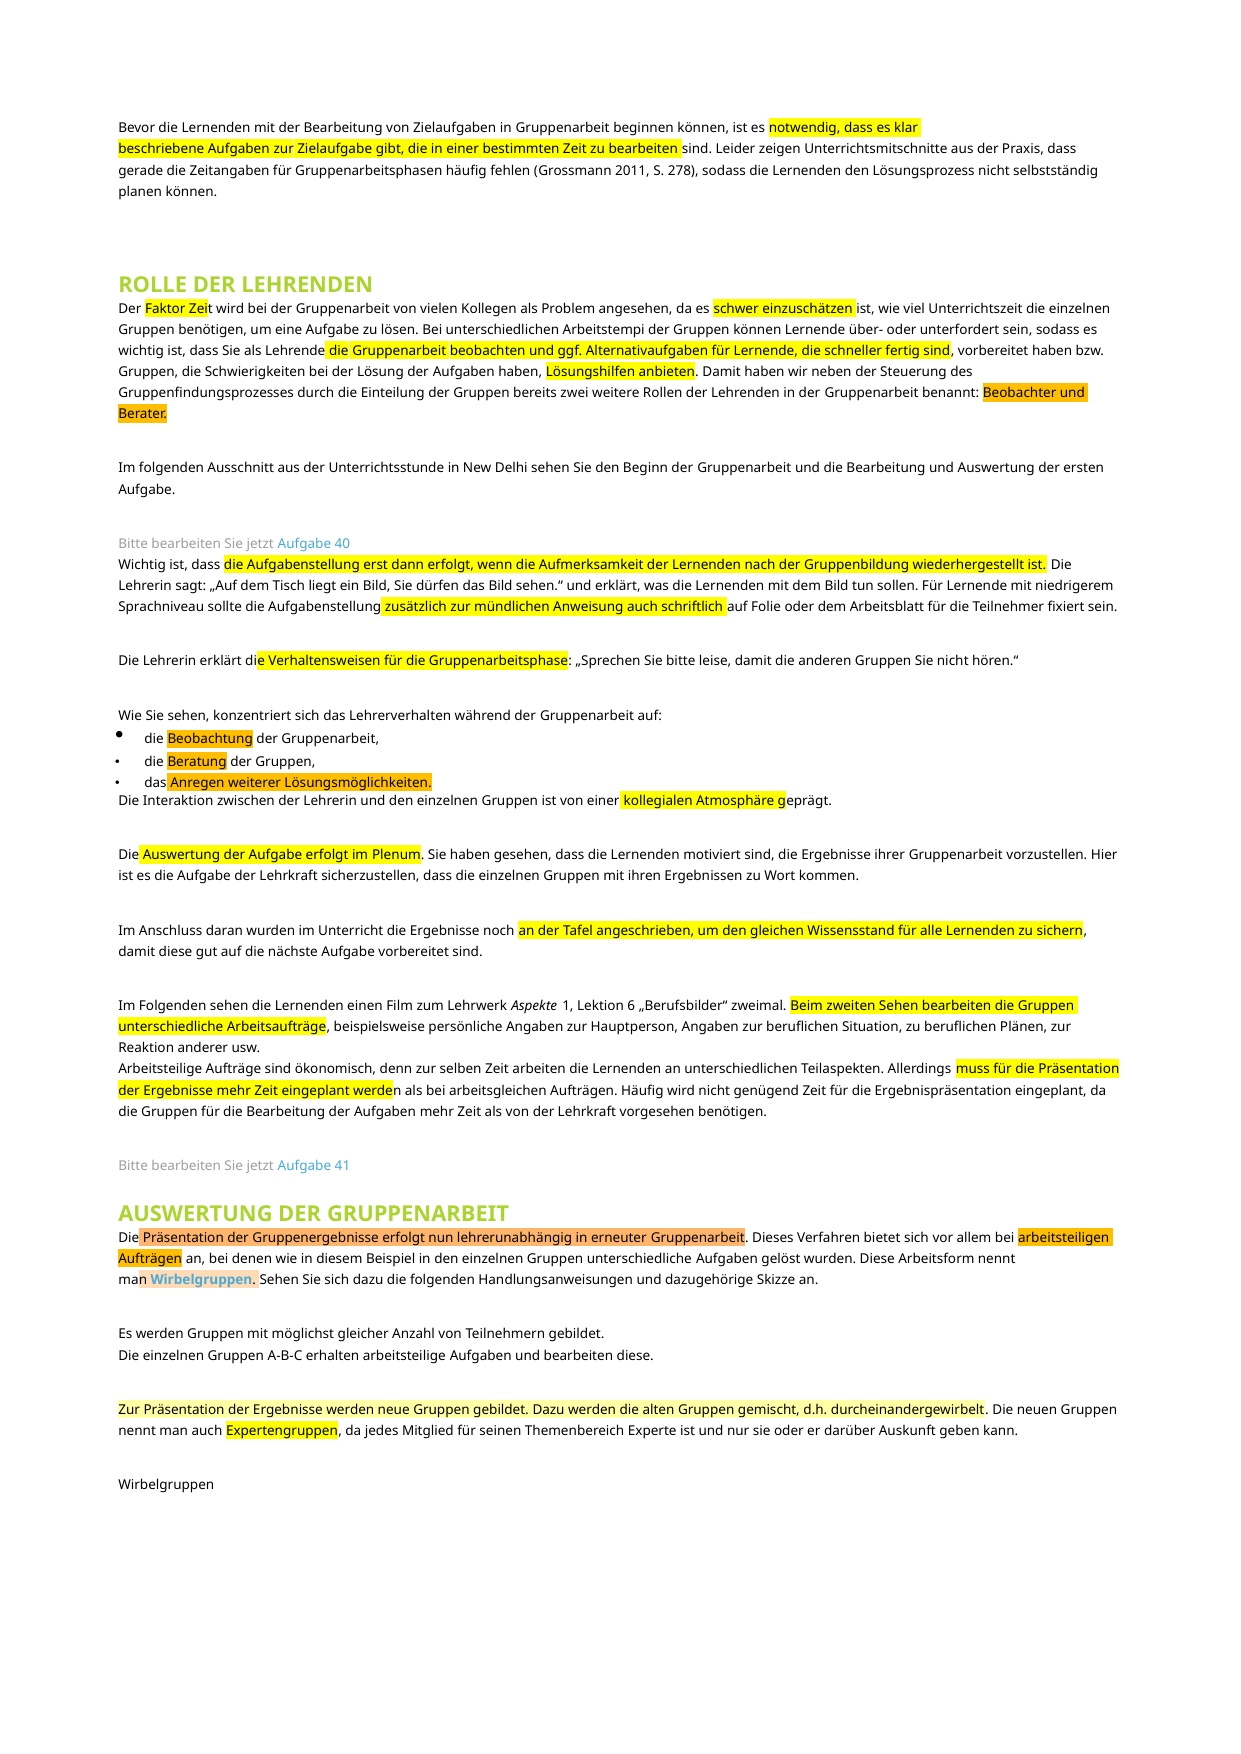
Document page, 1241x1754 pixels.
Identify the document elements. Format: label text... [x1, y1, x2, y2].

text Wie Sie sehen, konzentriert sich das Lehrerverhalten während der Gruppenarbeit auf: [118, 706, 1122, 724]
text Im Anschluss daran wurden im Unterricht die Ergebnisse noch an der Tafel angeschrieben, um den gleichen Wissensstand für alle Lernenden zu sichern, damit diese gut auf die nächste Aufgabe vorbereitet sind. [118, 921, 1122, 960]
text Die Auswertung der Aufgabe erfolgt im Plenum. Sie haben gesehen, dass die Lernenden motiviert sind, die Ergebnisse ihrer Gruppenarbeit vorzustellen. Hier ist es die Aufgabe der Lehrkraft sicherzustellen, dass die einzelnen Gruppen mit ihren Ergebnissen zu Wort kommen. [118, 845, 1122, 885]
text Die Präsentation der Gruppenergebnisse erfolgt nun lehrerunabhängig in erneuter Gruppenarbeit. Dieses Verfahren bietet sich vor allem bei arbeitsteiligen Aufträgen an, bei denen wie in diesem Beispiel in den einzelnen Gruppen unterschiedliche Aufgaben gelöst wurden. Diese Arbeitsform nennt man Wirbelgruppen. Sehen Sie sich dazu die folgenden Handlungsanweisungen und dazugehörige Skizze an. [118, 1228, 1122, 1288]
text Arbeitsteilige Aufträge sind ökonomisch, denn zur selben Zeit arbeiten die Lernenden an unterschiedlichen Teilaspekten. Allerdings muss für die Präsentation der Ergebnisse mehr Zeit eingeplant werden als bei arbeitsgleichen Aufträgen. Häufig wird nicht genügend Zeit für die Ergebnispräsentation eingeplant, da die Gruppen für die Bearbeitung der Aufgaben mehr Zeit als von der Lehrkraft vorgesehen benötigen. [118, 1059, 1122, 1120]
text Im folgenden Ausschnitt aus der Unterrichtsstunde in New Delhi sehen Sie den Beginn der Gruppenarbeit und die Bearbeitung und Auswertung der ersten Aufgabe. [118, 458, 1122, 498]
text Wichtig ist, dass die Aufgabenstellung erst dann erfolgt, wenn die Aufmerksamkeit der Lernenden nach der Gruppenbildung wiederhergestellt ist. Die Lehrerin sagt: „Auf dem Tisch liegt ein Bild, Sie dürfen das Bild sehen.“ und erklärt, was die Lernenden mit dem Bild tun sollen. Für Lernende mit niedrigerem Sprachniveau sollte die Aufgabenstellung zusätzlich zur mündlichen Anweisung auch schriftlich auf Folie oder dem Arbeitsblatt für die Teilnehmer fixiert sein. [118, 555, 1122, 616]
text Bevor die Lernenden mit der Bearbeitung von Zielaufgaben in Gruppenarbeit beginnen können, ist es notwendig, dass es klar beschriebene Aufgaben zur Zielaufgabe gibt, die in einer bestimmten Zeit zu bearbeiten sind. Leider zeigen Unterrichtsmitschnitte aus der Praxis, dass gerade die Zeitangaben für Gruppenarbeitsphasen häufig fehlen (Grossmann 2011, S. 278), sodass die Lernenden den Lösungsprozess nicht selbstständig planen können. [118, 118, 1122, 200]
text Es werden Gruppen mit möglichst gleicher Anzahl von Teilnehmern gebildet. [118, 1324, 1122, 1343]
text Die einzelnen Gruppen A-B-C erhalten arbeitsteilige Aufgaben und bearbeiten diese. [118, 1345, 1122, 1364]
subtitle AUSWERTUNG DER GRUPPENARBEIT [118, 1198, 1122, 1228]
text Der Faktor Zeit wird bei der Gruppenarbeit von vielen Kollegen als Problem angesehen, da es schwer einzuschätzen ist, wie viel Unterrichtszeit die einzelnen Gruppen benötigen, um eine Aufgabe zu lösen. Bei unterschiedlichen Arbeitstempi der Gruppen können Lernende über- oder unterfordert sein, sodass es wichtig ist, dass Sie als Lehrende die Gruppenarbeit beobachten und ggf. Alternativaufgaben für Lernende, die schneller fertig sind, vorbereitet haben bzw. Gruppen, die Schwierigkeiten bei der Lösung der Aufgaben haben, Lösungshilfen anbieten. Damit haben wir neben der Steuerung des Gruppenfindungsprozesses durch die Einteilung der Gruppen bereits zwei weitere Rollen der Lehrenden in der Gruppenarbeit benannt: Beobachter und Berater. [118, 298, 1122, 423]
list die Beratung der Gruppen, [118, 749, 1122, 770]
list das Anregen weiterer Lösungsmöglichkeiten. [118, 770, 1122, 791]
text Bitte bearbeiten Sie jetzt Aufgabe 41 [118, 1156, 1122, 1174]
text Die Interaktion zwischen der Lehrerin und den einzelnen Gruppen ist von einer kollegialen Atmosphäre geprägt. [118, 791, 1122, 809]
text Im Folgenden sehen die Lernenden einen Film zum Lehrwerk Aspekte 1, Lektion 6 „Berufsbilder“ zweimal. Beim zweiten Sehen bearbeiten die Gruppen unterschiedliche Arbeitsaufträge, beispielsweise persönliche Angaben zur Hauptperson, Angaben zur beruflichen Situation, zu beruflichen Plänen, zur Reaktion anderer usw. [118, 996, 1122, 1057]
text Zur Präsentation der Ergebnisse werden neue Gruppen gebildet. Dazu werden die alten Gruppen gemischt, d.h. durcheinandergewirbelt. Die neuen Gruppen nennt man auch Expertengruppen, da jedes Mitglied für seinen Themenbereich Experte ist und nur sie oder er darüber Auskunft geben kann. [118, 1399, 1122, 1439]
list die Beobachtung der Gruppenarbeit, [118, 727, 1122, 749]
text Wirbelgruppen [118, 1475, 1122, 1493]
text Die Lehrerin erklärt die Verhaltensweisen für die Gruppenarbeitsphase: „Sprechen Sie bitte leise, damit die anderen Gruppen Sie nicht hören.“ [118, 651, 1122, 670]
text Bitte bearbeiten Sie jetzt Aufgabe 40 [118, 534, 1122, 552]
subtitle ROLLE DER LEHRENDEN [118, 269, 1122, 298]
